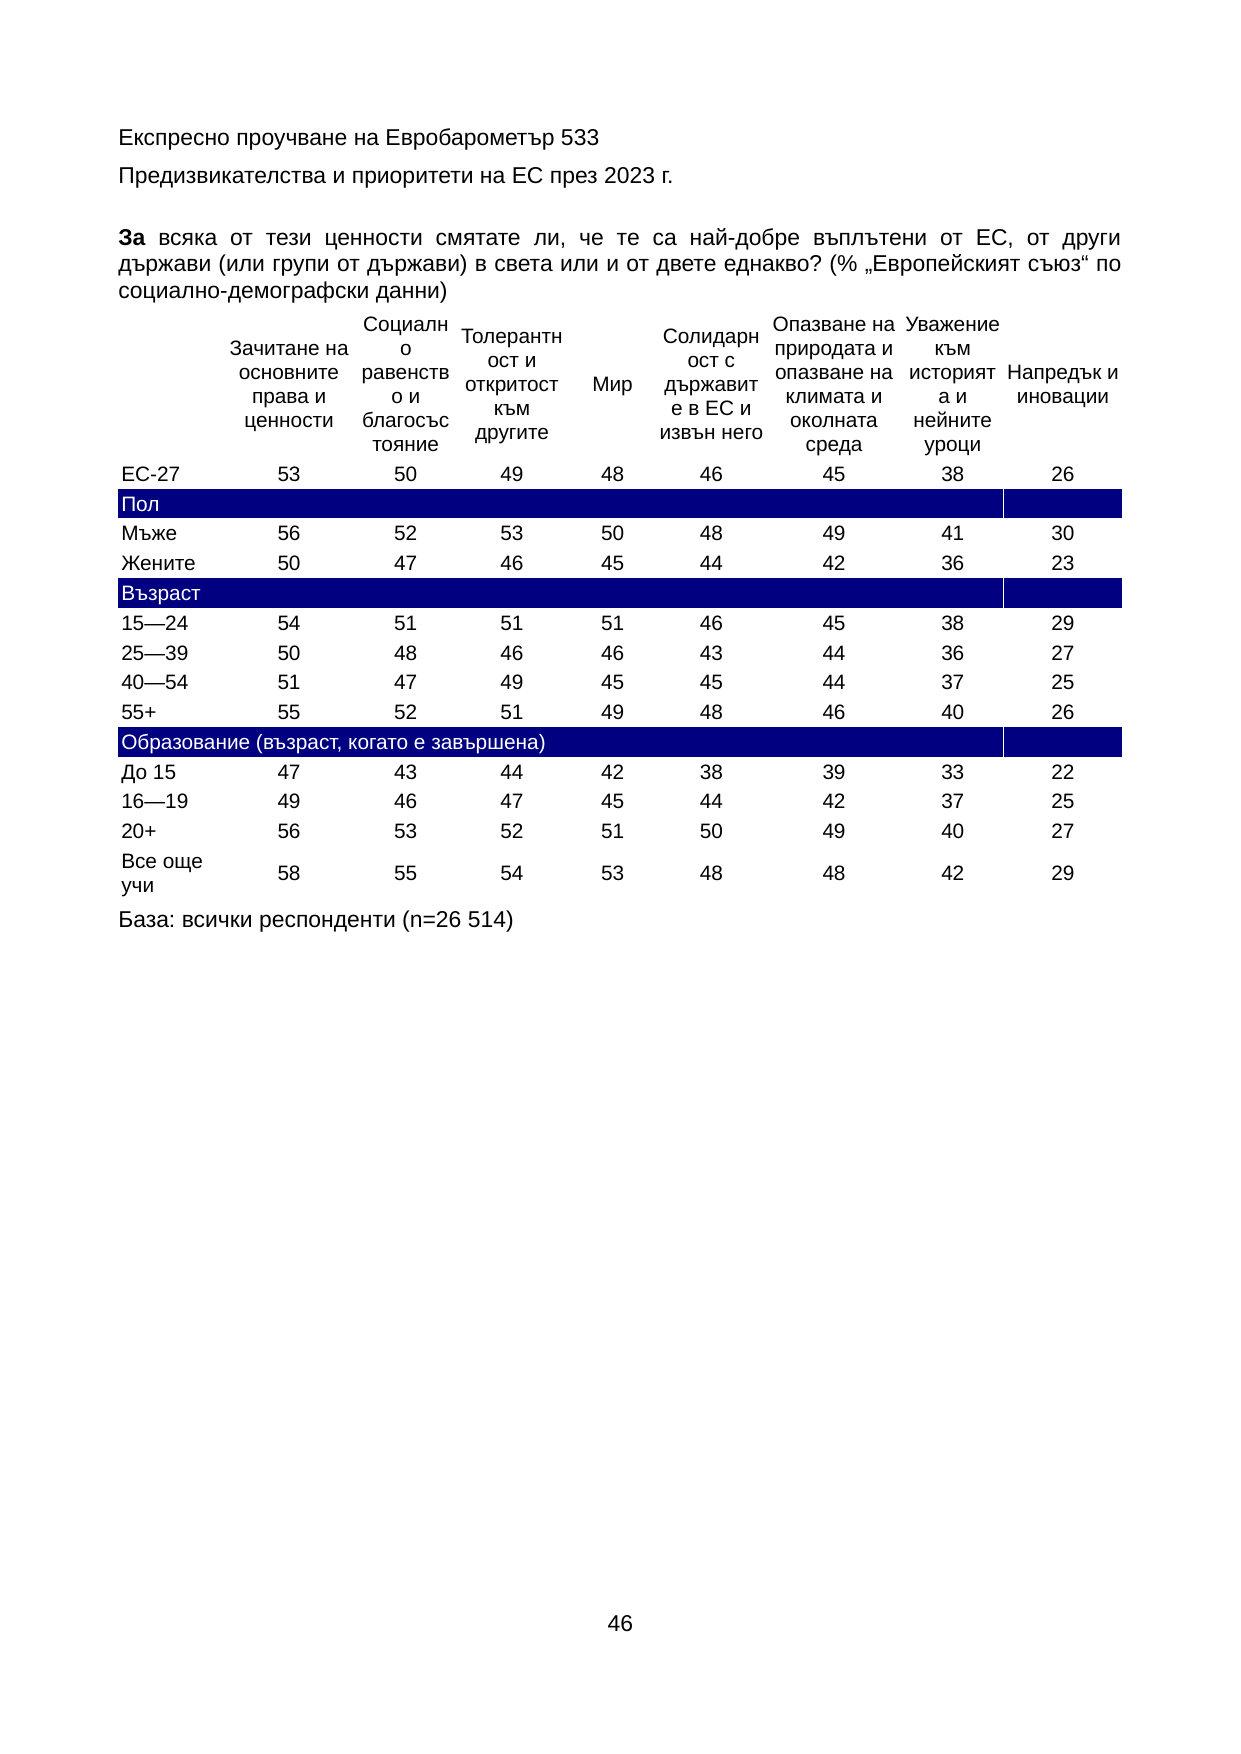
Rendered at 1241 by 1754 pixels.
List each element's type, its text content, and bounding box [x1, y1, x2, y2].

table_cell 53 [221, 459, 356, 488]
table_cell 49 [569, 697, 656, 727]
table_cell 25 [1004, 786, 1122, 816]
table_cell 47 [221, 757, 356, 786]
table_cell 53 [356, 816, 454, 846]
table_cell 36 [901, 548, 1003, 578]
table_cell 44 [656, 786, 766, 816]
table_cell 49 [455, 459, 569, 488]
table_cell 48 [766, 846, 901, 900]
text За всяка от тези ценности смятате ли, че те са най-добре въплътени от ЕС, от други държави (или групи от държави) в света или и от двете еднакво? (% „Европейският съюз“ по социално-демографски данни) [118, 224, 1122, 303]
table_cell 45 [766, 608, 901, 637]
table_cell 43 [356, 757, 454, 786]
table_header Мир [569, 309, 656, 459]
table_cell 41 [901, 518, 1003, 548]
table_cell 16—19 [118, 786, 221, 816]
table_cell 45 [656, 667, 766, 697]
table_cell 42 [569, 757, 656, 786]
table_cell 27 [1004, 816, 1122, 846]
table_cell 47 [455, 786, 569, 816]
table_header [118, 309, 221, 459]
table_cell 51 [221, 667, 356, 697]
table_cell 44 [766, 667, 901, 697]
table_cell Все още учи [118, 846, 221, 900]
table_cell 26 [1004, 697, 1122, 727]
table_cell 49 [766, 816, 901, 846]
table_header Опазване на природата и опазване на климата и околната среда [766, 309, 901, 459]
table_cell 46 [455, 548, 569, 578]
table_cell 43 [656, 638, 766, 667]
table_cell [1004, 727, 1122, 757]
table_cell Пол [118, 489, 569, 518]
table_cell Жените [118, 548, 221, 578]
table_cell 48 [356, 638, 454, 667]
table_cell 25 [1004, 667, 1122, 697]
table_cell 44 [656, 548, 766, 578]
table_cell 46 [569, 638, 656, 667]
table_cell 58 [221, 846, 356, 900]
table_cell 40—54 [118, 667, 221, 697]
table_cell 44 [455, 757, 569, 786]
table_cell 51 [455, 608, 569, 637]
table_cell 22 [1004, 757, 1122, 786]
table_cell 36 [901, 638, 1003, 667]
table_cell 45 [569, 786, 656, 816]
table_cell 45 [569, 667, 656, 697]
table_cell [656, 489, 766, 518]
table_cell 47 [356, 548, 454, 578]
table_cell ЕС-27 [118, 459, 221, 488]
table_cell 23 [1004, 548, 1122, 578]
table_cell 55 [356, 846, 454, 900]
table_cell 46 [356, 786, 454, 816]
table_cell 26 [1004, 459, 1122, 488]
table_cell 52 [356, 518, 454, 548]
table_cell 49 [221, 786, 356, 816]
table_cell 30 [1004, 518, 1122, 548]
table_cell До 15 [118, 757, 221, 786]
table_cell [569, 578, 656, 608]
table_cell 20+ [118, 816, 221, 846]
table_cell 46 [656, 459, 766, 488]
table_cell 47 [356, 667, 454, 697]
table_cell 53 [455, 518, 569, 548]
table_header Солидарност с държавите в ЕС и извън него [656, 309, 766, 459]
table_cell 48 [656, 518, 766, 548]
table_cell 52 [356, 697, 454, 727]
table_cell 54 [455, 846, 569, 900]
table_cell 50 [656, 816, 766, 846]
table_cell [1004, 489, 1122, 518]
table_cell 54 [221, 608, 356, 637]
table_cell 15—24 [118, 608, 221, 637]
table_cell 51 [455, 697, 569, 727]
table_cell 56 [221, 518, 356, 548]
table_cell [569, 489, 656, 518]
table_cell 38 [656, 757, 766, 786]
table_cell Образование (възраст, когато е завършена) [118, 727, 569, 757]
table_cell 46 [455, 638, 569, 667]
table_cell 46 [766, 697, 901, 727]
table_cell 49 [455, 667, 569, 697]
table_cell 50 [569, 518, 656, 548]
table_cell 37 [901, 786, 1003, 816]
table_cell [656, 727, 766, 757]
table_cell 56 [221, 816, 356, 846]
table_cell 55+ [118, 697, 221, 727]
table_cell 25—39 [118, 638, 221, 667]
table_cell 51 [569, 608, 656, 637]
table_cell 49 [766, 518, 901, 548]
table_cell [766, 578, 901, 608]
table_cell 29 [1004, 846, 1122, 900]
table_cell 38 [901, 608, 1003, 637]
table_cell [569, 727, 656, 757]
table_cell 48 [569, 459, 656, 488]
text База: всички респонденти (n=26 514) [118, 906, 1122, 932]
table_cell 40 [901, 816, 1003, 846]
table_cell 38 [901, 459, 1003, 488]
table_cell 42 [766, 548, 901, 578]
table_cell 33 [901, 757, 1003, 786]
table_cell 51 [569, 816, 656, 846]
table_cell 45 [766, 459, 901, 488]
table_cell [766, 489, 901, 518]
table_cell 50 [221, 548, 356, 578]
table_cell 42 [766, 786, 901, 816]
table_header Зачитане на основните права и ценности [221, 309, 356, 459]
table_cell 27 [1004, 638, 1122, 667]
table_cell Възраст [118, 578, 569, 608]
table_cell 48 [656, 846, 766, 900]
table_cell 53 [569, 846, 656, 900]
table_header Уважение към историята и нейните уроци [901, 309, 1003, 459]
table_cell 45 [569, 548, 656, 578]
table_cell 55 [221, 697, 356, 727]
table_cell 52 [455, 816, 569, 846]
table_cell 37 [901, 667, 1003, 697]
table_cell 40 [901, 697, 1003, 727]
table_cell [766, 727, 901, 757]
table_cell 29 [1004, 608, 1122, 637]
table_cell 48 [656, 697, 766, 727]
table_cell 44 [766, 638, 901, 667]
table_header Социално равенство и благосъстояние [356, 309, 454, 459]
table_cell Мъже [118, 518, 221, 548]
table_cell [656, 578, 766, 608]
table_header Напредък и иновации [1004, 309, 1122, 459]
table_cell [1004, 578, 1122, 608]
table_cell 42 [901, 846, 1003, 900]
table_cell 51 [356, 608, 454, 637]
table_cell [901, 489, 1003, 518]
table_header Толерантност и откритост към другите [455, 309, 569, 459]
table_cell 50 [221, 638, 356, 667]
table_cell [901, 578, 1003, 608]
table_cell 46 [656, 608, 766, 637]
table_cell [901, 727, 1003, 757]
table_cell 39 [766, 757, 901, 786]
table_cell 50 [356, 459, 454, 488]
